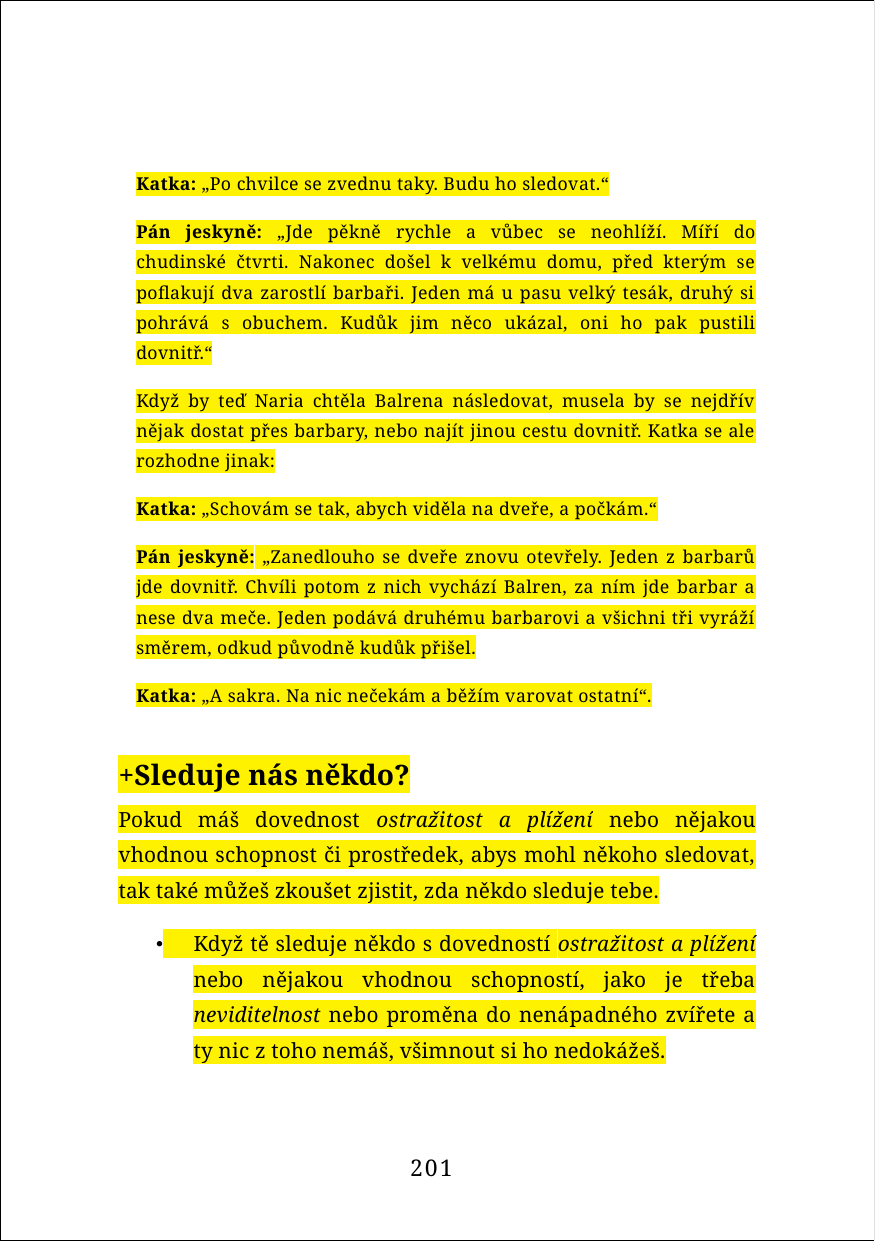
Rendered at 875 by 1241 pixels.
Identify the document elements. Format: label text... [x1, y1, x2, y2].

list Když tě sleduje někdo s dovedností ostražitost a plížení nebo nějakou vhodnou schopností, jako je třeba neviditelnost nebo proměna do nenápadného zvířete a ty nic z toho nemáš, všimnout si ho nedokážeš. [156, 929, 756, 1064]
text Když by teď Naria chtěla Balrena následovat, musela by se nejdřív nějak dostat přes barbary, nebo najít jinou cestu dovnitř. Katka se ale rozhodne jinak: [136, 388, 756, 473]
text Pán jeskyně: „Jde pěkně rychle a vůbec se neohlíží. Míří do chudinské čtvrti. Nakonec došel k velkému domu, před kterým se poflakují dva zarostlí barbaři. Jeden má u pasu velký tesák, druhý si pohrává s obuchem. Kudůk jim něco ukázal, oni ho pak pustili dovnitř.“ [136, 220, 756, 365]
text Pán jeskyně: „Zanedlouho se dveře znovu otevřely. Jeden z barbarů jde dovnitř. Chvíli potom z nich vychází Balren, za ním jde barbar a nese dva meče. Jeden podává druhému barbarovi a všichni tři vyráží směrem, odkud původně kudůk přišel. [136, 545, 756, 659]
text Katka: „Po chvilce se zvednu taky. Budu ho sledovat.“ [136, 172, 756, 196]
text Pokud máš dovednost ostražitost a plížení nebo nějakou vhodnou schopnost či prostředek, abys mohl někoho sledovat, tak také můžeš zkoušet zjistit, zda někdo sleduje tebe. [118, 805, 756, 904]
text Katka: „A sakra. Na nic nečekám a běžím varovat ostatní“. [136, 683, 756, 707]
text Katka: „Schovám se tak, abych viděla na dveře, a počkám.“ [136, 497, 756, 521]
subtitle +Sleduje nás někdo? [118, 755, 756, 793]
